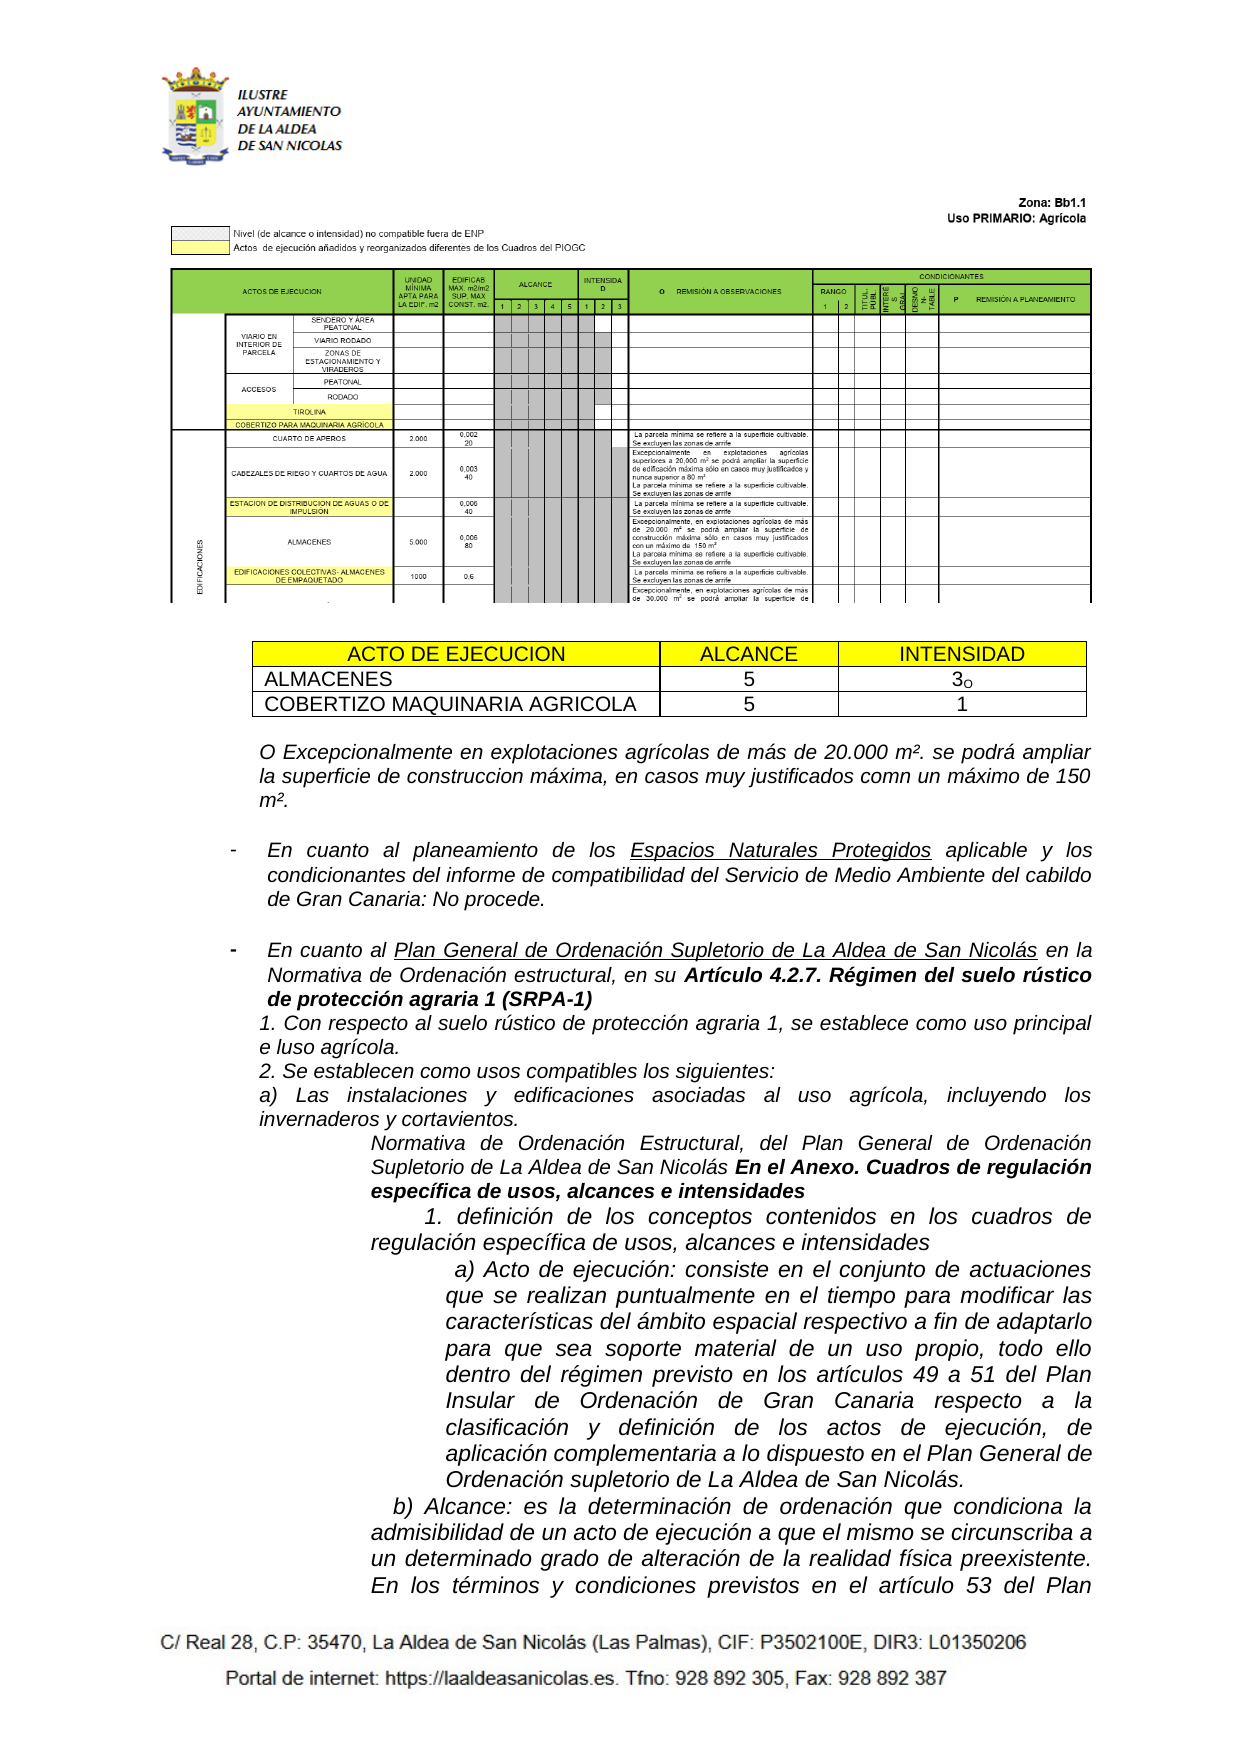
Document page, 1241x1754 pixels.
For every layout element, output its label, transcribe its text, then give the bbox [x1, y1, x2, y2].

picture [145, 192, 1110, 603]
table_cell 3O [839, 667, 1086, 691]
text Normativa de Ordenación Estructural, del Plan General de Ordenación Supletorio de La Aldea de San Nicolás En el Anexo. Cuadros de regulación específica de usos, alcances e intensidades [371, 1131, 1093, 1203]
text 1. Con respecto al suelo rústico de protección agraria 1, se establece como uso principal e luso agrícola. [259, 1011, 1093, 1059]
picture [148, 1626, 1034, 1694]
table_cell 1 [839, 692, 1086, 716]
text b) Alcance: es la determinación de ordenación que condiciona la admisibilidad de un acto de ejecución a que el mismo se circunscriba a un determinado grado de alteración de la realidad física preexistente. En los términos y condiciones previstos en el artículo 53 del Plan [371, 1493, 1093, 1598]
list En cuanto al planeamiento de los Espacios Naturales Protegidos aplicable y los condicionantes del informe de compatibilidad del Servicio de Medio Ambiente del cabildo de Gran Canaria: No procede. [229, 835, 1093, 911]
table_cell ALMACENES [253, 667, 659, 691]
text a) Las instalaciones y edificaciones asociadas al uso agrícola, incluyendo los invernaderos y cortavientos. [259, 1083, 1093, 1131]
table_header INTENSIDAD [839, 642, 1086, 666]
list En cuanto al Plan General de Ordenación Supletorio de La Aldea de San Nicolás en la Normativa de Ordenación estructural, en su Artículo 4.2.7. Régimen del suelo rústico de protección agraria 1 (SRPA-1) [229, 935, 1093, 1011]
table_header ALCANCE [661, 642, 838, 666]
text O Excepcionalmente en explotaciones agrícolas de más de 20.000 m². se podrá ampliar la superficie de construccion máxima, en casos muy justificados comn un máximo de 150 m². [259, 739, 1093, 811]
text 1. definición de los conceptos contenidos en los cuadros de regulación específica de usos, alcances e intensidades [371, 1203, 1093, 1256]
table_header ACTO DE EJECUCION [253, 642, 659, 666]
table_cell 5 [661, 692, 838, 716]
picture [148, 59, 358, 173]
text a) Acto de ejecución: consiste en el conjunto de actuaciones que se realizan puntualmente en el tiempo para modificar las características del ámbito espacial respectivo a fin de adaptarlo para que sea soporte material de un uso propio, todo ello dentro del régimen previsto en los artículos 49 a 51 del Plan Insular de Ordenación de Gran Canaria respecto a la clasificación y definición de los actos de ejecución, de aplicación complementaria a lo dispuesto en el Plan General de Ordenación supletorio de La Aldea de San Nicolás. [445, 1256, 1093, 1493]
table_cell 5 [661, 667, 838, 691]
text 2. Se establecen como usos compatibles los siguientes: [259, 1059, 1093, 1083]
table_cell COBERTIZO MAQUINARIA AGRICOLA [253, 692, 659, 716]
